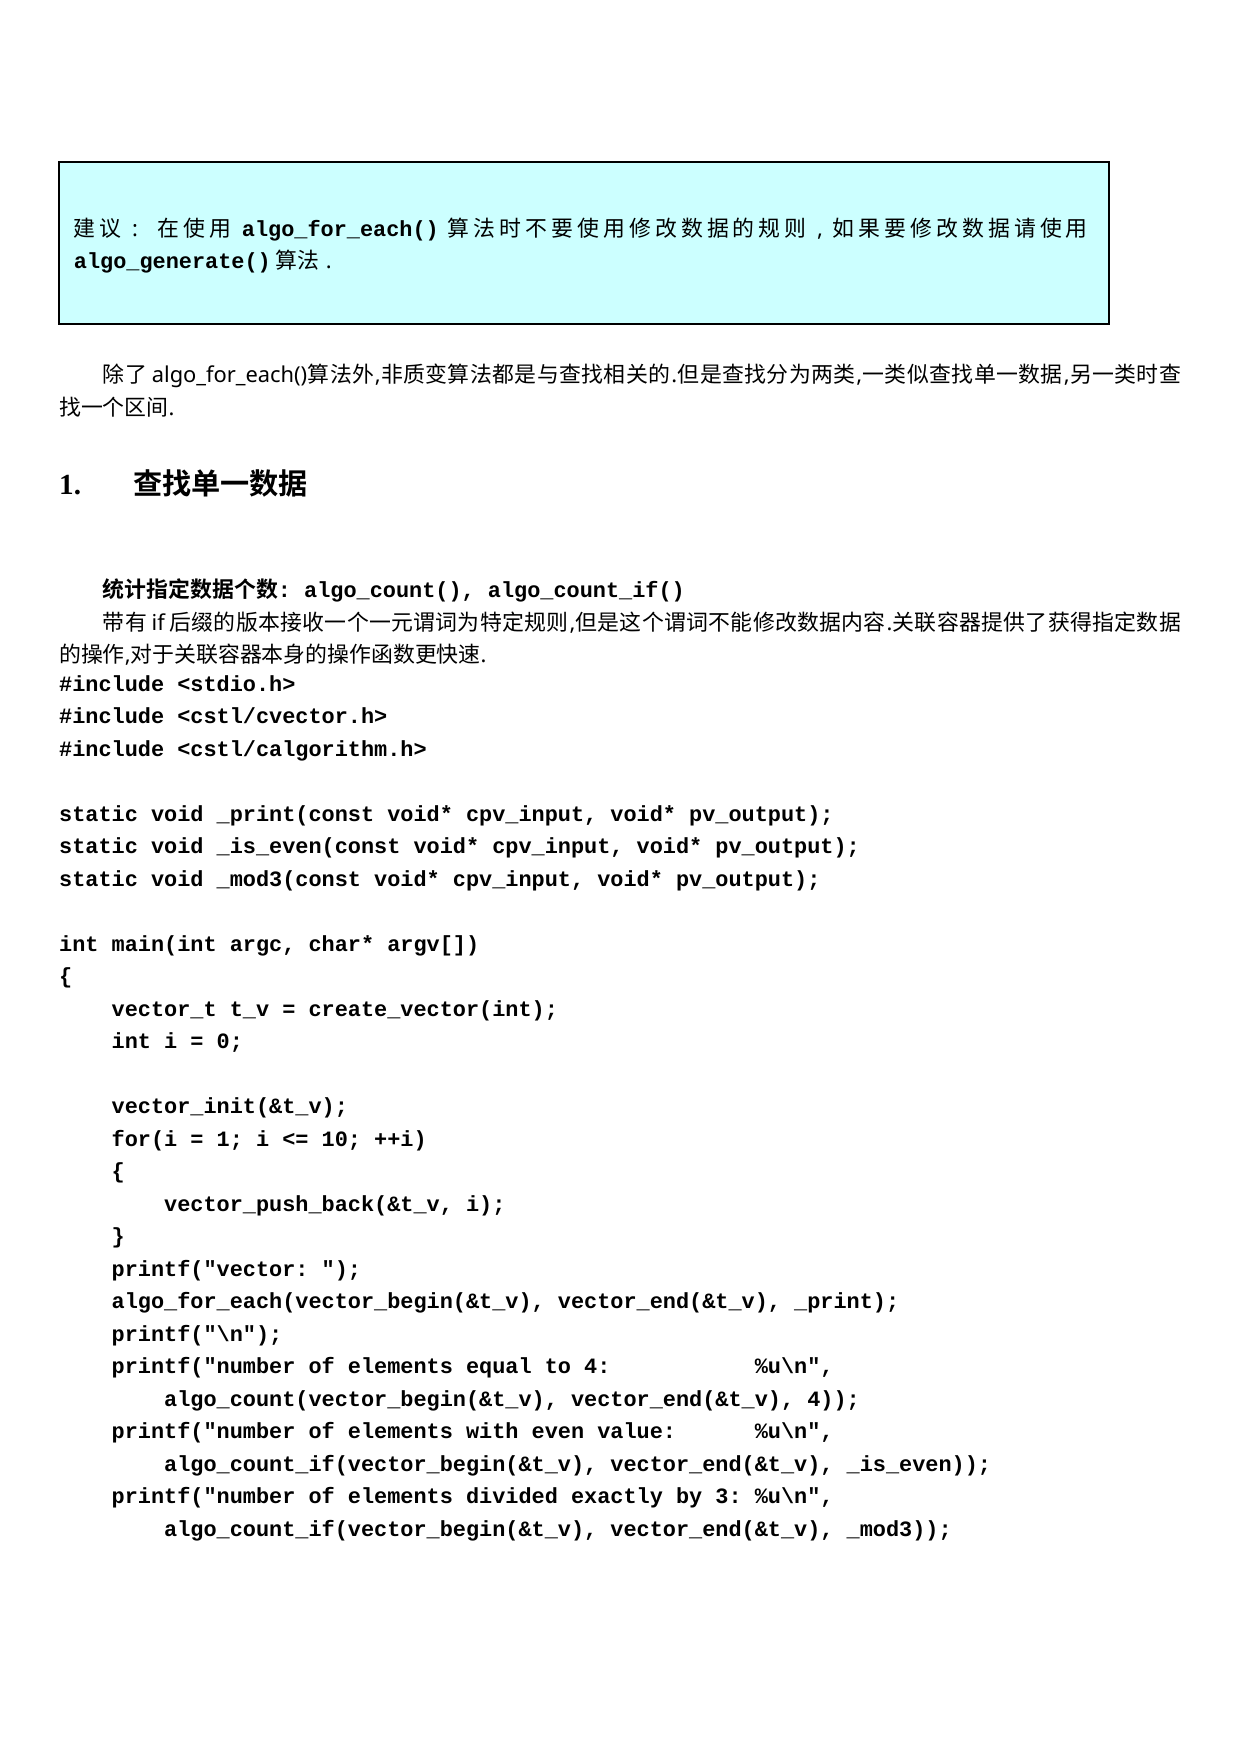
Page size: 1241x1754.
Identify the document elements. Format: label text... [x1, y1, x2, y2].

text { [59, 962, 1181, 994]
text 除了algo_for_each()算法外,非质变算法都是与查找相关的.但是查找分为两类,一类似查找单一数据,另一类时查找一个区间. [59, 357, 1181, 422]
text static void _print(const void* cpv_input, void* pv_output); [59, 799, 1181, 832]
text static void _is_even(const void* cpv_input, void* pv_output); [59, 832, 1181, 864]
text 带有if后缀的版本接收一个一元谓词为特定规则,但是这个谓词不能修改数据内容.关联容器提供了获得指定数据的操作,对于关联容器本身的操作函数更快速. [59, 604, 1181, 669]
text int i = 0; [59, 1027, 1181, 1059]
text #include <stdio.h> [59, 669, 1181, 702]
text } [59, 1222, 1181, 1254]
text { [59, 1157, 1181, 1189]
text vector_push_back(&t_v, i); [59, 1189, 1181, 1222]
text printf("\n"); [59, 1319, 1181, 1352]
subtitle 查找单一数据 [59, 449, 1181, 514]
text 统计指定数据个数: algo_count(), algo_count_if() [59, 572, 1181, 604]
text algo_count_if(vector_begin(&t_v), vector_end(&t_v), _is_even)); [59, 1449, 1181, 1482]
text algo_count_if(vector_begin(&t_v), vector_end(&t_v), _mod3)); [59, 1514, 1181, 1547]
text #include <cstl/cvector.h> [59, 702, 1181, 734]
text #include <cstl/calgorithm.h> [59, 734, 1181, 767]
text algo_count(vector_begin(&t_v), vector_end(&t_v), 4)); [59, 1384, 1181, 1417]
text printf("number of elements divided exactly by 3: %u\n", [59, 1482, 1181, 1514]
text static void _mod3(const void* cpv_input, void* pv_output); [59, 864, 1181, 897]
text for(i = 1; i <= 10; ++i) [59, 1124, 1181, 1157]
text algo_for_each(vector_begin(&t_v), vector_end(&t_v), _print); [59, 1287, 1181, 1319]
text printf("number of elements with even value: %u\n", [59, 1417, 1181, 1449]
text printf("number of elements equal to 4: %u\n", [59, 1352, 1181, 1384]
text printf("vector: "); [59, 1254, 1181, 1287]
text int main(int argc, char* argv[]) [59, 929, 1181, 962]
text vector_init(&t_v); [59, 1092, 1181, 1124]
text vector_t t_v = create_vector(int); [59, 994, 1181, 1027]
